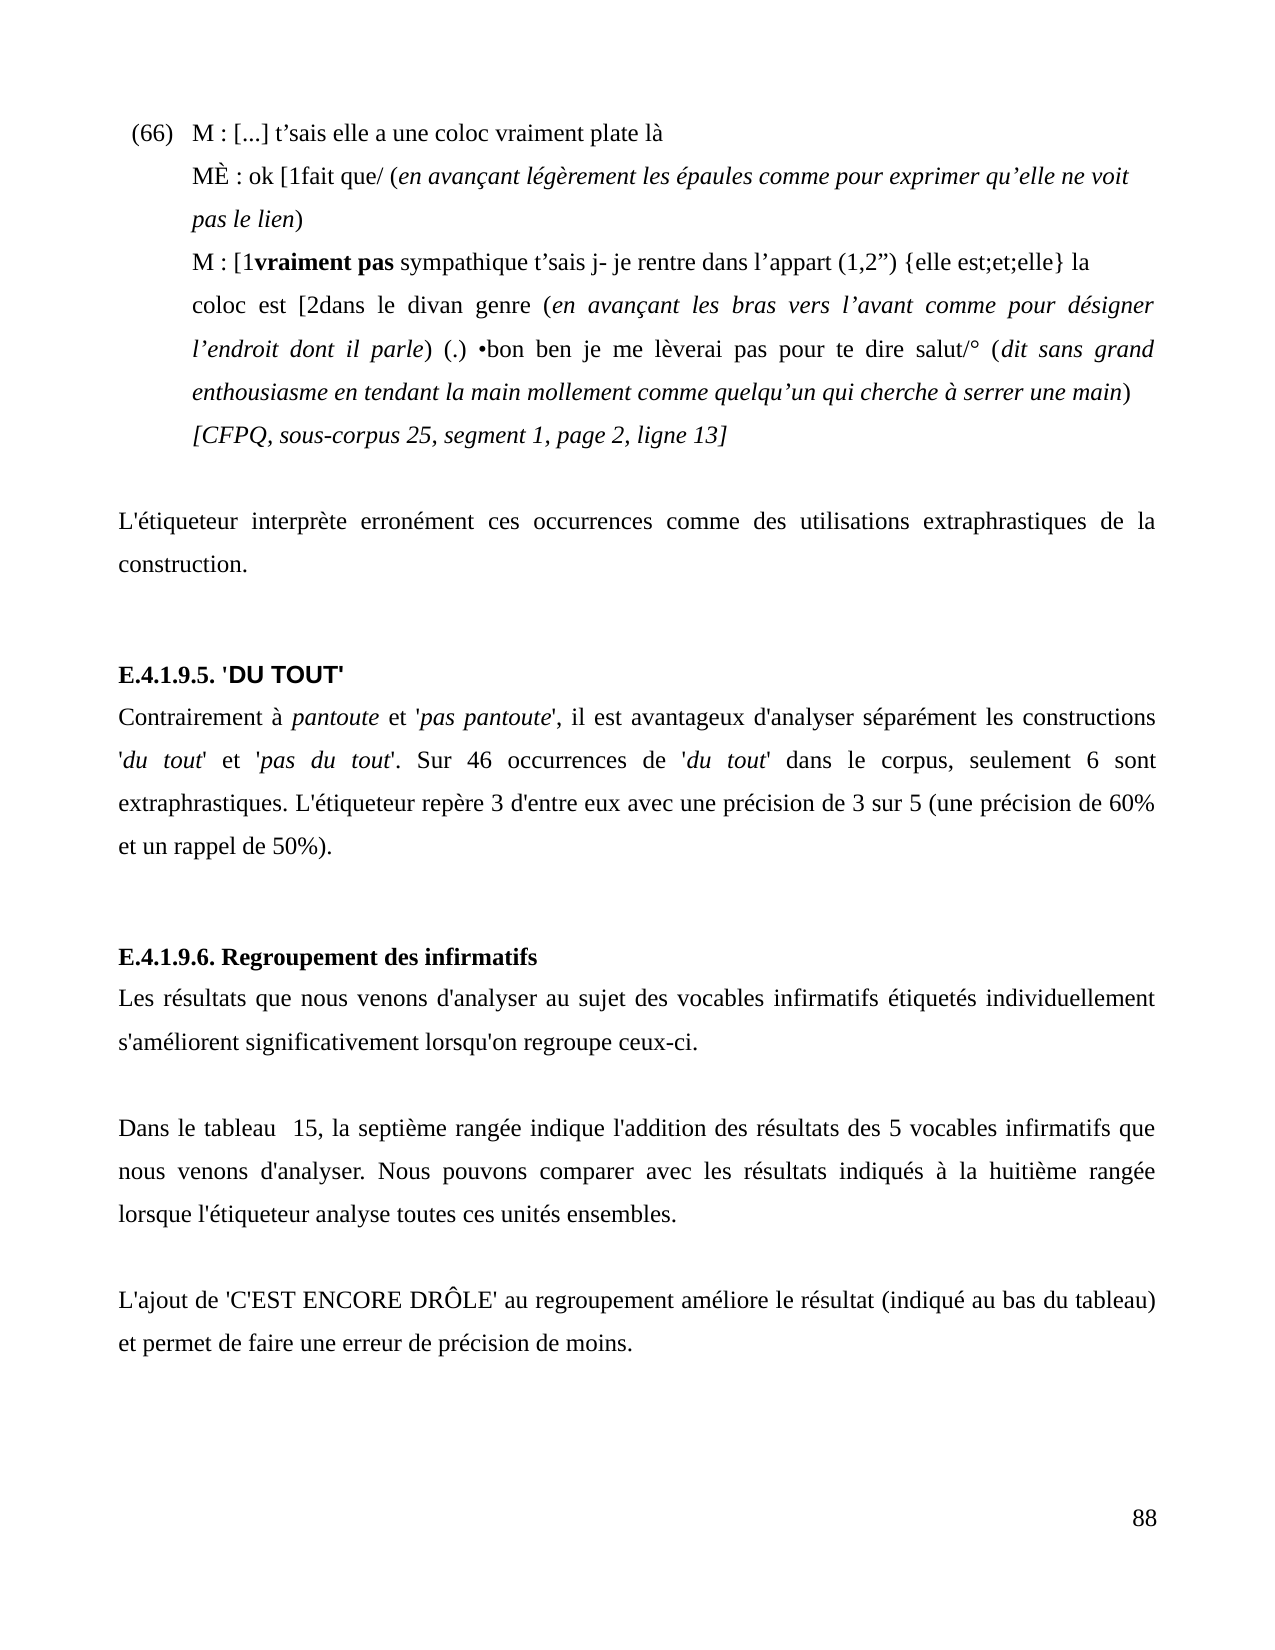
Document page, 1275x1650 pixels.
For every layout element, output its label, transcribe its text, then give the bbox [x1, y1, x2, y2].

text L'ajout de 'C'EST ENCORE DRÔLE' au regroupement améliore le résultat (indiqué au bas du tableau) et permet de faire une erreur de précision de moins. [118, 1285, 1157, 1357]
text Contrairement à pantoute et 'pas pantoute', il est avantageux d'analyser séparément les constructions 'du tout' et 'pas du tout'. Sur 46 occurrences de 'du tout' dans le corpus, seulement 6 sont extraphrastiques. L'étiqueteur repère 3 d'entre eux avec une précision de 3 sur 5 (une précision de 60% et un rappel de 50%). [118, 702, 1157, 860]
text MÈ : ok [1fait que/ (en avançant légèrement les épaules comme pour exprimer qu’elle ne voit [131, 161, 1157, 190]
subtitle E.4.1.9.5. 'DU TOUT' [118, 661, 1157, 689]
text [CFPQ, sous-corpus 25, segment 1, page 2, ligne 13] [131, 420, 1157, 449]
text pas le lien) [131, 204, 1157, 233]
text (66) M : [...] t’sais elle a une coloc vraiment plate là [131, 118, 1157, 147]
text L'étiqueteur interprète erronément ces occurrences comme des utilisations extraphrastiques de la construction. [118, 506, 1157, 578]
text M : [1vraiment pas sympathique t’sais j- je rentre dans l’appart (1,2”) {elle est;et;elle} la [131, 247, 1157, 276]
text coloc est [2dans le divan genre (en avançant les bras vers l’avant comme pour désigner l’endroit dont il parle) (.) •bon ben je me lèverai pas pour te dire salut/° (dit sans grand enthousiasme en tendant la main mollement comme quelqu’un qui cherche à serrer une main) [131, 291, 1157, 406]
text Les résultats que nous venons d'analyser au sujet des vocables infirmatifs étiquetés individuellement s'améliorent significativement lorsqu'on regroupe ceux-ci. [118, 983, 1157, 1055]
text Dans le tableau 15, la septième rangée indique l'addition des résultats des 5 vocables infirmatifs que nous venons d'analyser. Nous pouvons comparer avec les résultats indiqués à la huitième rangée lorsque l'étiqueteur analyse toutes ces unités ensembles. [118, 1113, 1157, 1228]
subtitle E.4.1.9.6. Regroupement des infirmatifs [118, 942, 1157, 971]
